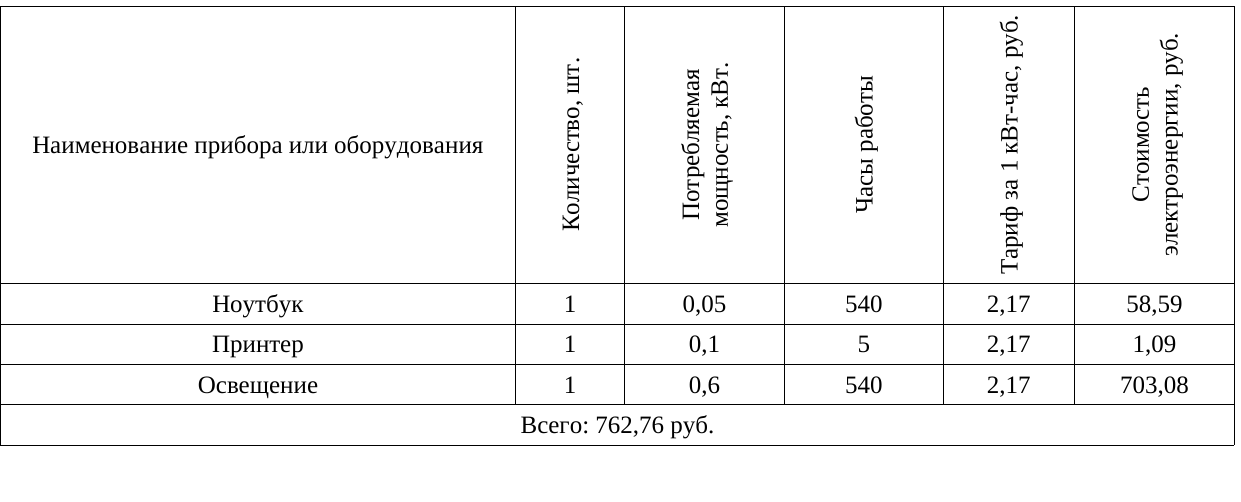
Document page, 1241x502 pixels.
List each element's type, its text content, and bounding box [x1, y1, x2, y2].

table_cell 703,08 [1075, 365, 1234, 404]
table_cell 1 [516, 284, 624, 324]
table_cell 0,05 [625, 284, 784, 324]
table_cell 2,17 [944, 284, 1074, 324]
table_header Стоимость электроэнергии, руб. [1075, 7, 1234, 283]
table_header Количество, шт. [516, 7, 624, 283]
table_cell 1 [516, 325, 624, 364]
table_cell 2,17 [944, 365, 1074, 404]
table_cell 5 [785, 325, 943, 364]
table_header Часы работы [785, 7, 943, 283]
table_cell 0,1 [625, 325, 784, 364]
table_cell Принтер [1, 325, 515, 364]
table_cell Всего: 762,76 руб. [1, 405, 1234, 444]
table_cell Ноутбук [1, 284, 515, 324]
table_cell 540 [785, 365, 943, 404]
table_cell 0,6 [625, 365, 784, 404]
table_cell 540 [785, 284, 943, 324]
table_cell 2,17 [944, 325, 1074, 364]
table_cell 58,59 [1075, 284, 1234, 324]
table_header Потребляемая мощность, кВт. [625, 7, 784, 283]
table_cell 1 [516, 365, 624, 404]
table_cell Освещение [1, 365, 515, 404]
table_cell 1,09 [1075, 325, 1234, 364]
table_header Тариф за 1 кВт-час, руб. [944, 7, 1074, 283]
table_header Наименование прибора или оборудования [1, 7, 515, 283]
